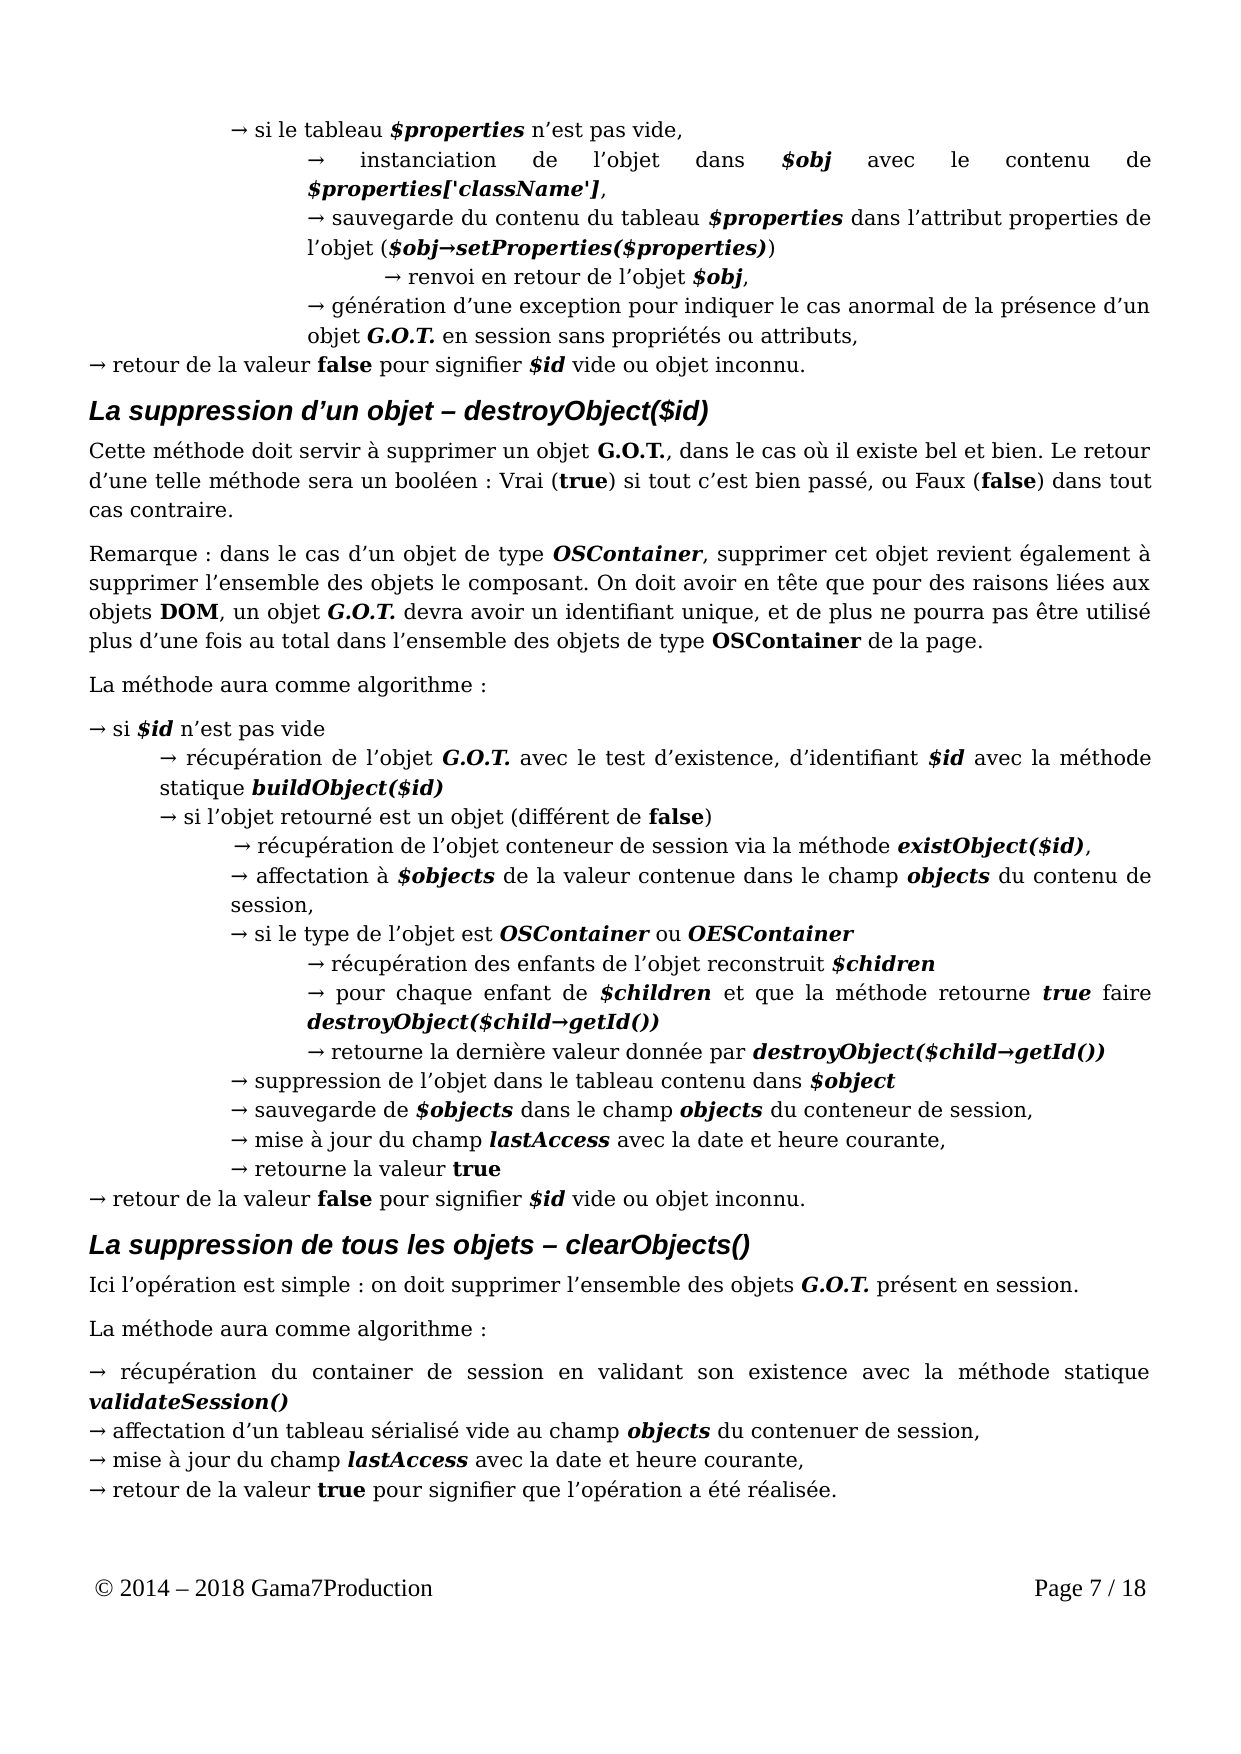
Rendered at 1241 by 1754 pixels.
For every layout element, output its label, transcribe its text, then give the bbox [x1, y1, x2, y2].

text → récupération du container de session en validant son existence avec la méthode statique validateSession() [88, 1360, 1152, 1414]
subtitle La suppression d’un objet – destroyObject($id) [88, 395, 1152, 427]
text → pour chaque enfant de $children et que la méthode retourne true faire destroyObject($child→getId()) [307, 981, 1152, 1035]
text → si le tableau $properties n’est pas vide, [230, 118, 1152, 143]
text → mise à jour du champ lastAccess avec la date et heure courante, [88, 1448, 1152, 1473]
text → affectation à $objects de la valeur contenue dans le champ objects du contenu de session, [230, 864, 1152, 917]
text → retour de la valeur true pour signifier que l’opération a été réalisée. [88, 1478, 1152, 1502]
text Remarque : dans le cas d’un objet de type OSContainer, supprimer cet objet revient également à supprimer l’ensemble des objets le composant. On doit avoir en tête que pour des raisons liées aux objets DOM, un objet G.O.T. devra avoir un identifiant unique, et de plus ne pourra pas être utilisé plus d’une fois au total dans l’ensemble des objets de type OSContainer de la page. [88, 541, 1152, 654]
text → si $id n’est pas vide [88, 717, 1152, 741]
text → récupération de l’objet G.O.T. avec le test d’existence, d’identifiant $id avec la méthode statique buildObject($id) [159, 746, 1152, 800]
text → retour de la valeur false pour signifier $id vide ou objet inconnu. [88, 353, 1152, 377]
text → génération d’une exception pour indiquer le cas anormal de la présence d’un objet G.O.T. en session sans propriétés ou attributs, [307, 294, 1152, 348]
text → instanciation de l’objet dans $obj avec le contenu de $properties['className'], [307, 147, 1152, 201]
text La méthode aura comme algorithme : [88, 673, 1152, 697]
text → sauvegarde du contenu du tableau $properties dans l’attribut properties de l’objet ($obj→setProperties($properties)) [307, 206, 1152, 260]
text → retourne la valeur true [230, 1157, 1152, 1182]
text → retour de la valeur false pour signifier $id vide ou objet inconnu. [88, 1186, 1152, 1211]
text → retourne la dernière valeur donnée par destroyObject($child→getId()) [307, 1039, 1152, 1064]
subtitle La suppression de tous les objets – clearObjects() [88, 1228, 1152, 1260]
text → mise à jour du champ lastAccess avec la date et heure courante, [230, 1128, 1152, 1152]
text → renvoi en retour de l’objet $obj, [384, 265, 1152, 289]
text → si l’objet retourné est un objet (différent de false) [159, 805, 1152, 829]
text → si le type de l’objet est OSContainer ou OESContainer [159, 922, 1152, 947]
text → affectation d’un tableau sérialisé vide au champ objects du contenuer de session, [88, 1419, 1152, 1443]
text → sauvegarde de $objects dans le champ objects du conteneur de session, [230, 1098, 1152, 1123]
text Ici l’opération est simple : on doit supprimer l’ensemble des objets G.O.T. présent en session. [88, 1273, 1152, 1297]
text La méthode aura comme algorithme : [88, 1317, 1152, 1341]
text → récupération des enfants de l’objet reconstruit $chidren [307, 951, 1152, 976]
text Cette méthode doit servir à supprimer un objet G.O.T., dans le cas où il existe bel et bien. Le retour d’une telle méthode sera un booléen : Vrai (true) si tout c’est bien passé, ou Faux (false) dans tout cas contraire. [88, 439, 1152, 522]
text → suppression de l’objet dans le tableau contenu dans $object [230, 1069, 1152, 1093]
text → récupération de l’objet conteneur de session via la méthode existObject($id), [159, 834, 1152, 859]
